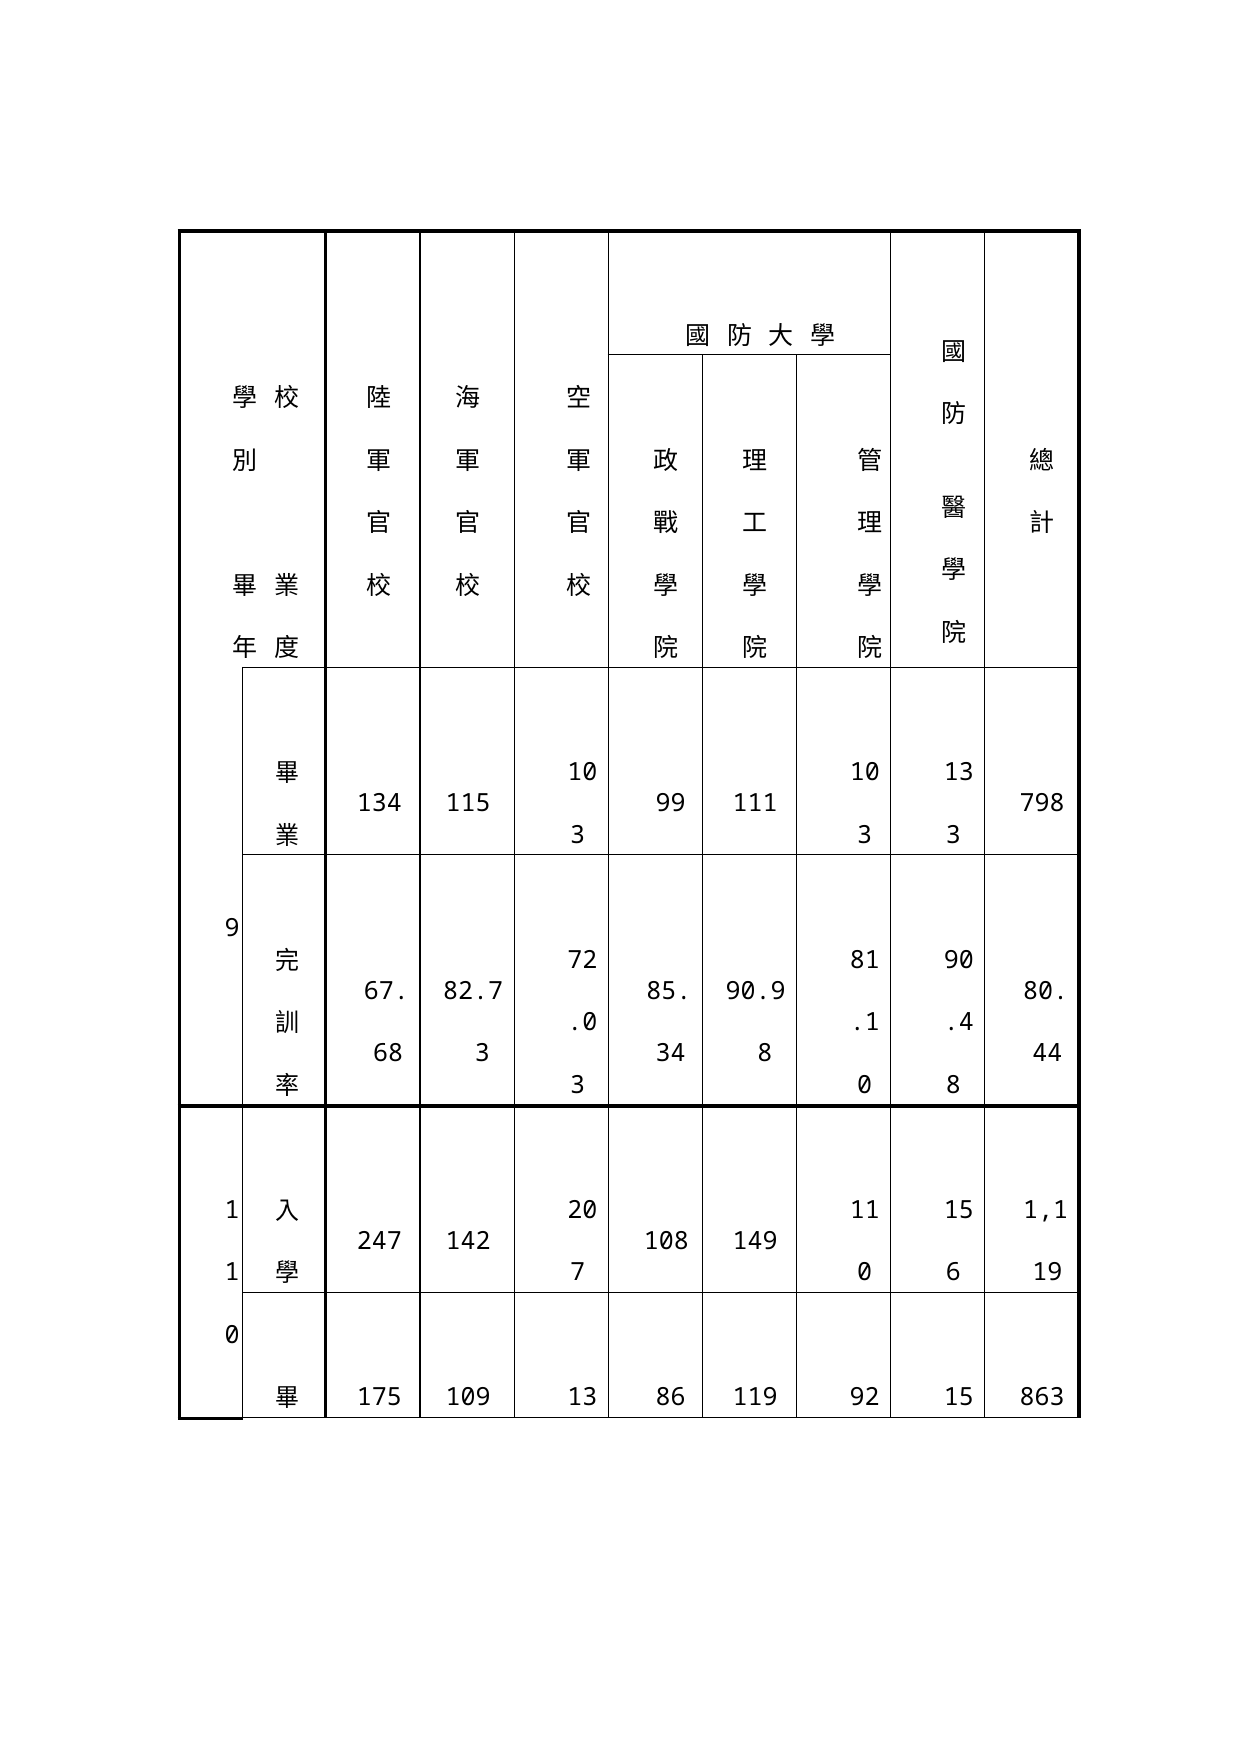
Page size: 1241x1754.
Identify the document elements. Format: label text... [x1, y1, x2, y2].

table_cell 207 [515, 1108, 608, 1292]
table_header 學校別 畢業年度 [181, 233, 324, 667]
table_cell 82.73 [421, 855, 514, 1104]
table_cell 15 [891, 1293, 984, 1417]
table_cell 111 [703, 668, 796, 854]
table_cell 90.98 [703, 855, 796, 1104]
table_cell 86 [609, 1293, 702, 1417]
table_cell 103 [797, 668, 890, 854]
table_cell 政戰學院 [609, 355, 702, 667]
table_cell 1,119 [985, 1108, 1077, 1292]
table_cell 108 [609, 1108, 702, 1292]
table_cell 110 [181, 1108, 242, 1417]
table_cell 142 [421, 1108, 514, 1292]
table_cell 9 [181, 667, 242, 1104]
table_cell 畢 [243, 1293, 324, 1417]
table_cell 133 [891, 668, 984, 854]
table_cell 67.68 [327, 855, 419, 1104]
table_cell 管理學院 [797, 355, 890, 667]
table_cell 99 [609, 668, 702, 854]
table_cell 92 [797, 1293, 890, 1417]
table_cell 85.34 [609, 855, 702, 1104]
table_cell 247 [327, 1108, 419, 1292]
table_cell 149 [703, 1108, 796, 1292]
table_cell 110 [797, 1108, 890, 1292]
table_header 國防大學 [609, 233, 890, 354]
table_cell 81.10 [797, 855, 890, 1104]
table_header 海軍官校 [421, 233, 514, 667]
table_cell 798 [985, 668, 1077, 854]
table_cell 90.48 [891, 855, 984, 1104]
table_cell 103 [515, 668, 608, 854]
table_cell 175 [327, 1293, 419, 1417]
table_cell 13 [515, 1293, 608, 1417]
table_cell 115 [421, 668, 514, 854]
table_cell 134 [327, 668, 419, 854]
table_cell 完訓率 [243, 855, 324, 1104]
table_header 國防 醫學院 [891, 233, 984, 667]
table_header 空軍官校 [515, 233, 608, 667]
table_cell 156 [891, 1108, 984, 1292]
table_cell 畢業 [243, 668, 324, 854]
table_cell 80.44 [985, 855, 1077, 1104]
table_cell 72.03 [515, 855, 608, 1104]
table_header 總計 [985, 233, 1077, 667]
table_cell 入學 [243, 1108, 324, 1292]
table_cell 109 [421, 1293, 514, 1417]
table_cell 863 [985, 1293, 1077, 1417]
table_cell 理工學院 [703, 355, 796, 667]
table_cell 119 [703, 1293, 796, 1417]
table_header 陸軍官校 [327, 233, 419, 667]
